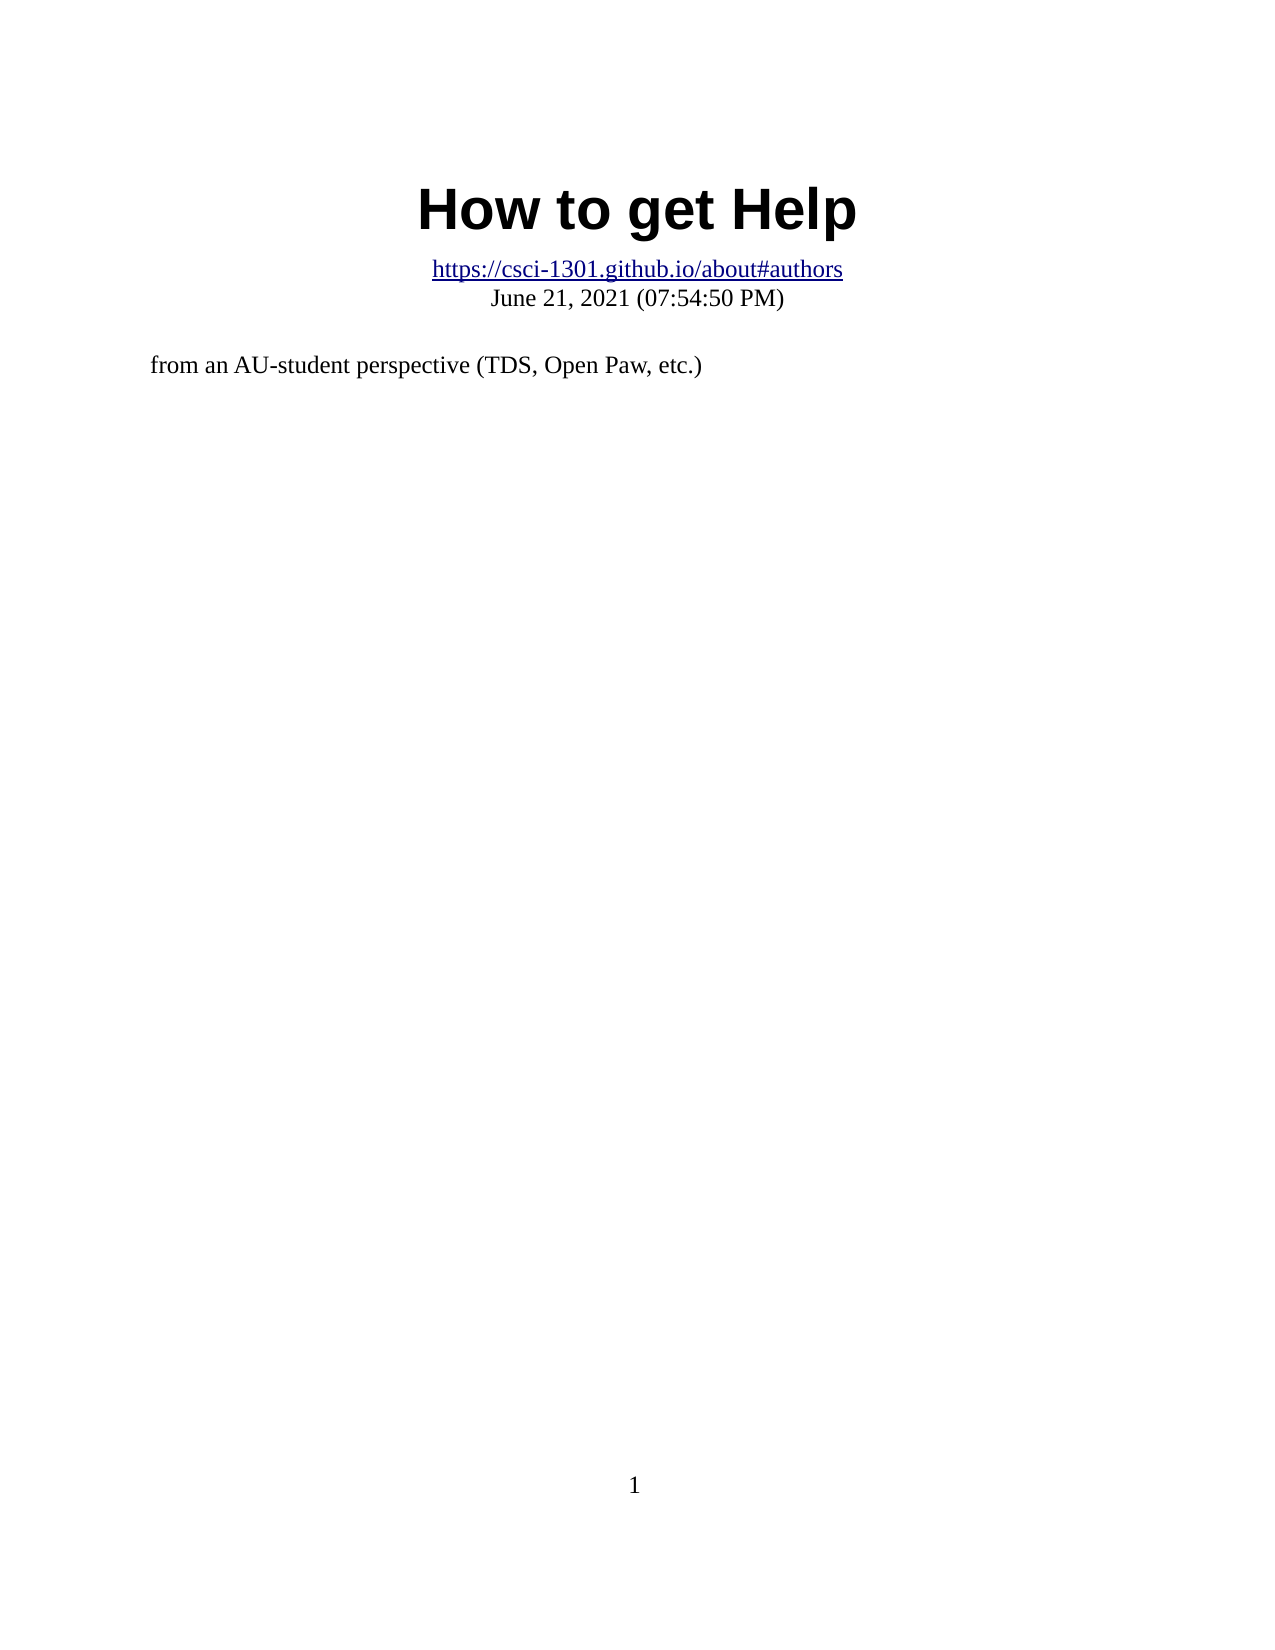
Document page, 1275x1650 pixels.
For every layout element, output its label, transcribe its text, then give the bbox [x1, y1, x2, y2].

text https://csci-1301.github.io/about#authors [150, 254, 1125, 283]
text June 21, 2021 (07:54:50 PM) [150, 283, 1125, 312]
title How to get Help [150, 175, 1125, 242]
text from an AU-student perspective (TDS, Open Paw, etc.) [150, 350, 1125, 378]
